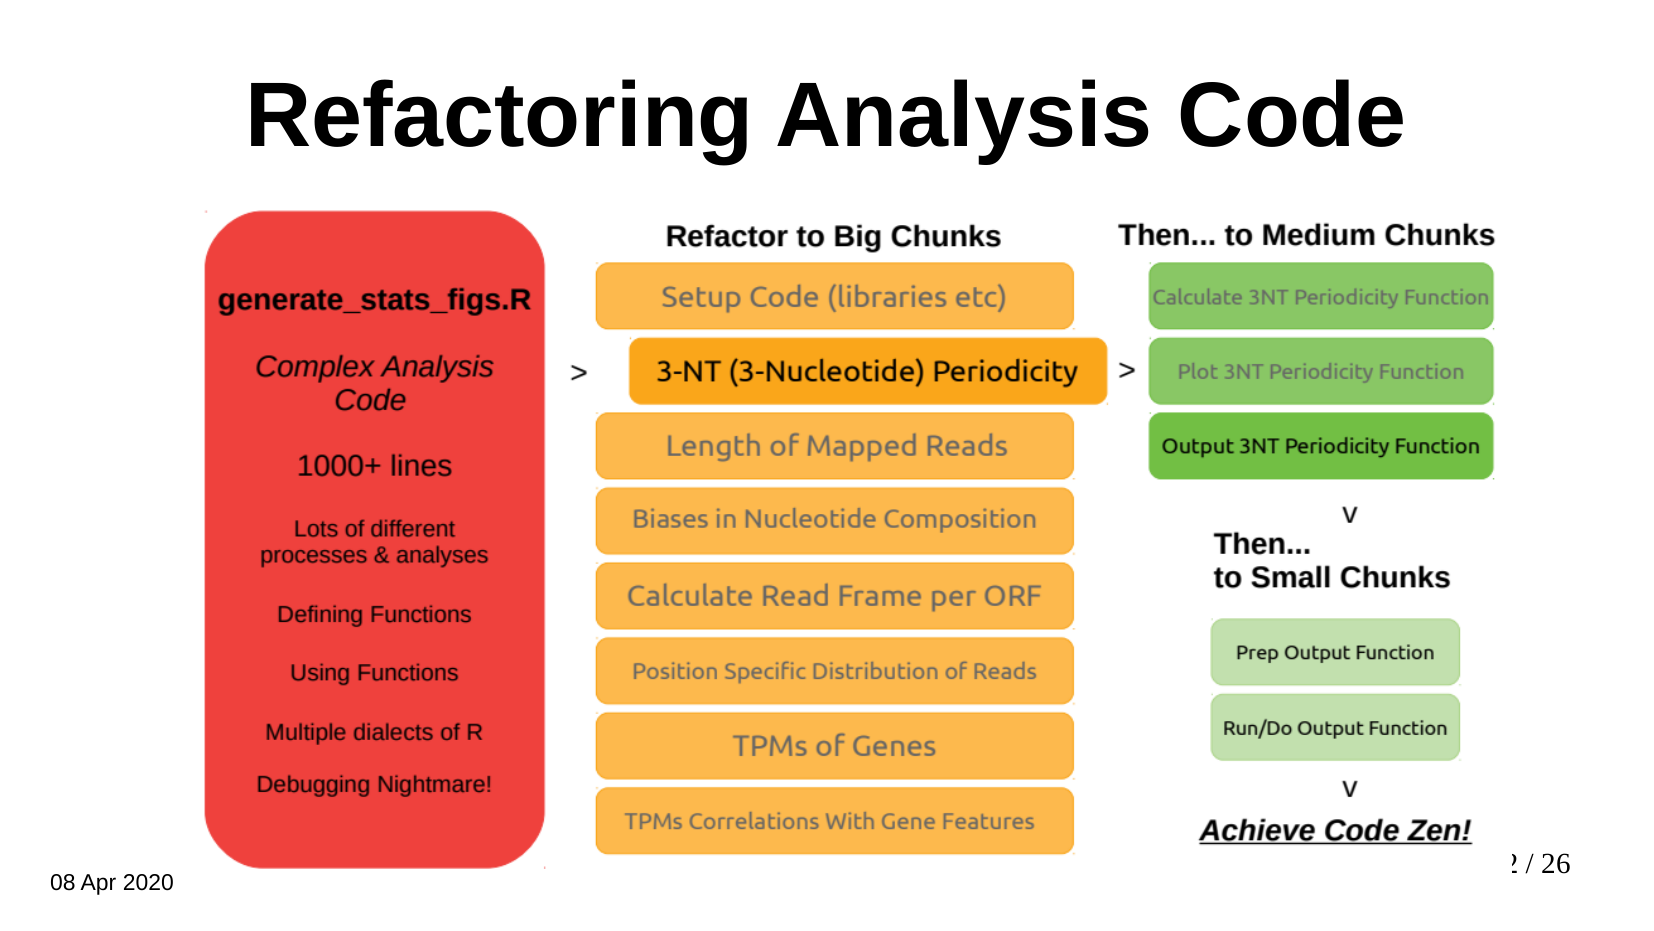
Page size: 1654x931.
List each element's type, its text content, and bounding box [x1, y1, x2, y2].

picture [177, 193, 1512, 931]
title Refactoring Analysis Code [82, 37, 1571, 193]
text_box 08 Apr 2020 [35, 862, 308, 922]
